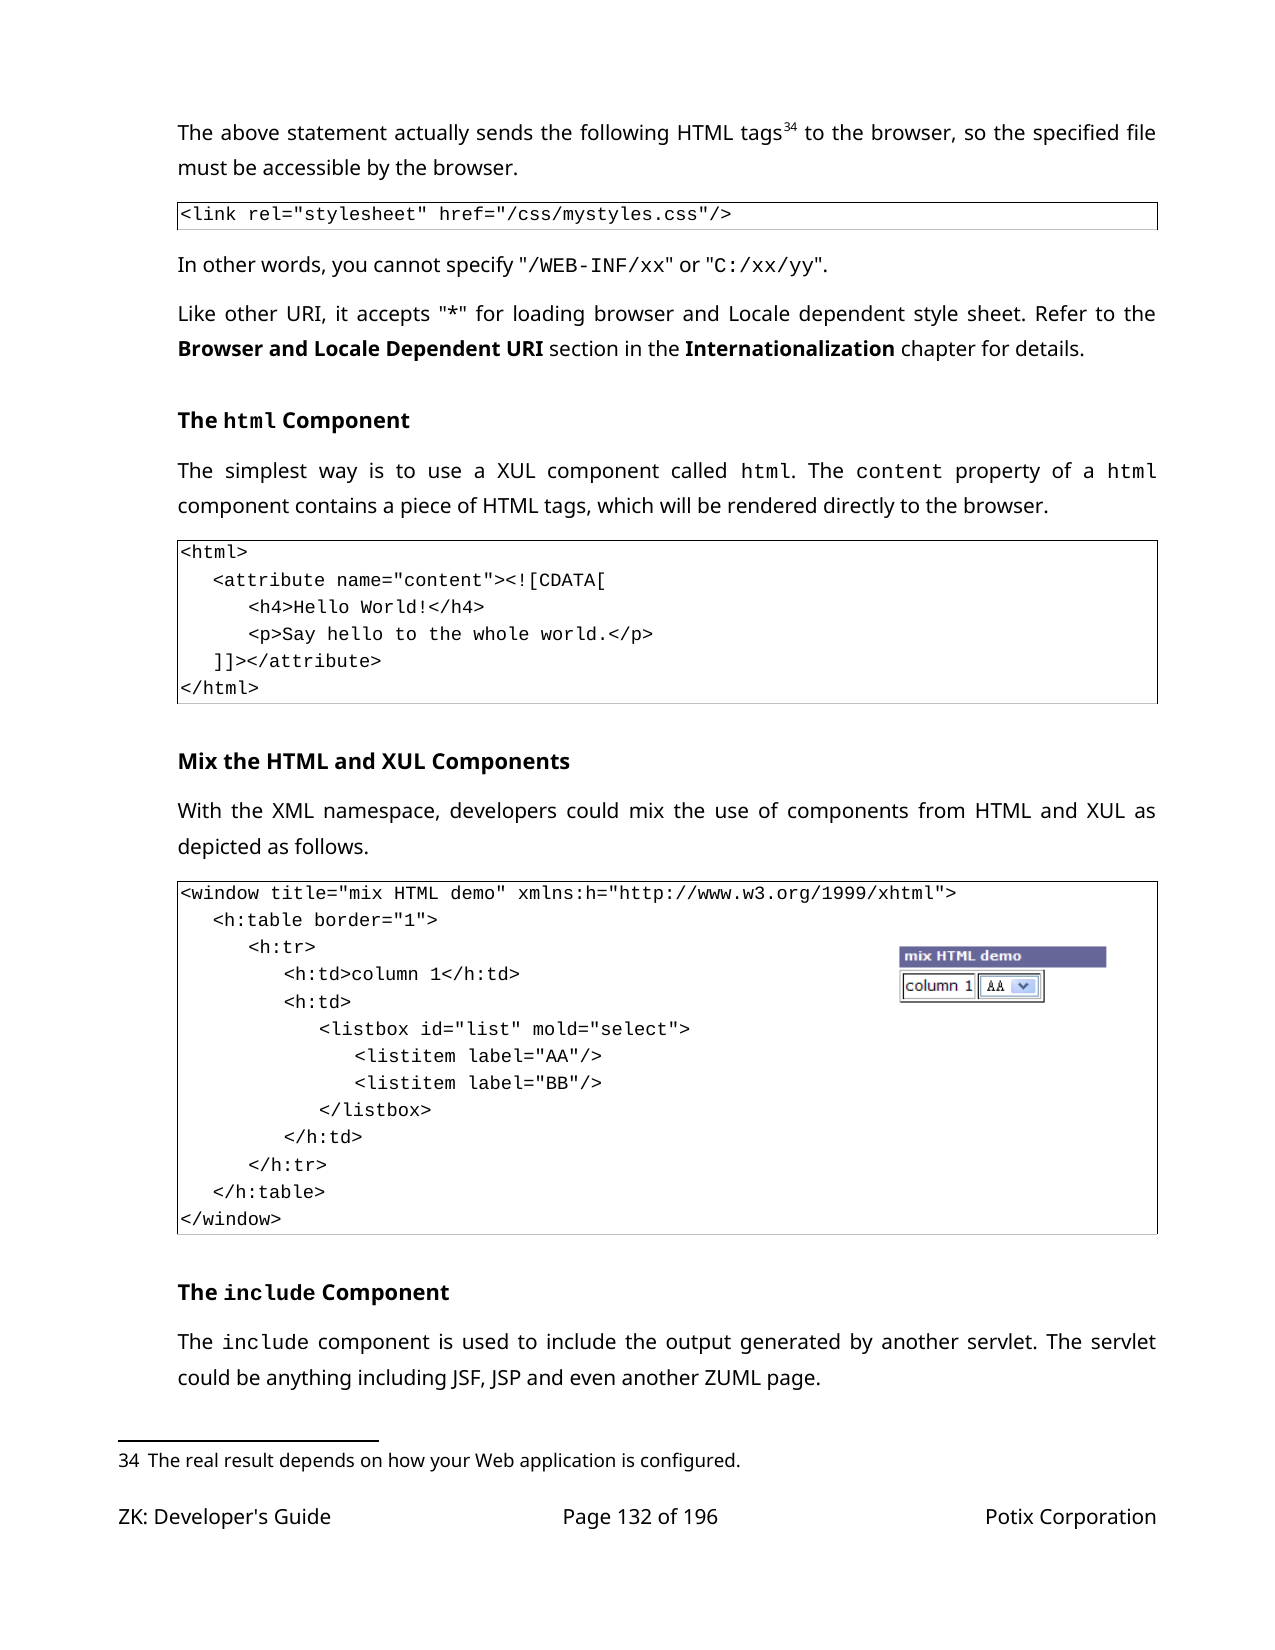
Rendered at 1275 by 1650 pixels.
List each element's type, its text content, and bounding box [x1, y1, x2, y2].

text <attribute name="content"><![CDATA[ [178, 567, 1157, 592]
text </h:table> [178, 1180, 1157, 1204]
text The real result depends on how your Web application is configured. [118, 1447, 1157, 1473]
text <listitem label="AA"/> [178, 1044, 1157, 1068]
text ]]></attribute> [178, 649, 1157, 673]
text <window title="mix HTML demo" xmlns:h="http://www.w3.org/1999/xhtml"> [178, 882, 1157, 905]
text <html> [178, 541, 1157, 564]
text The include component is used to include the output generated by another servlet. The servlet could be anything including JSF, JSP and even another ZUML page. [177, 1327, 1157, 1391]
text </h:td> [178, 1125, 1157, 1150]
text </listbox> [178, 1098, 1157, 1122]
text In other words, you cannot specify "/WEB-INF/xx" or "C:/xx/yy". [177, 250, 1157, 279]
text The above statement actually sends the following HTML tags to the browser, so the specified file must be accessible by the browser. [177, 118, 1157, 182]
text <h4>Hello World!</h4> [178, 595, 1157, 619]
text <h:td> [178, 989, 1157, 1014]
subtitle The html Component [177, 405, 1157, 435]
text [1107, 962, 1157, 987]
subtitle Mix the HTML and XUL Components [177, 746, 1157, 776]
text The simplest way is to use a XUL component called html. The content property of a html component contains a piece of HTML tags, which will be rendered directly to the browser. [177, 456, 1157, 520]
text Like other URI, it accepts "*" for loading browser and Locale dependent style sheet. Refer to the Browser and Locale Dependent URI section in the Internationalization chapter for details. [177, 299, 1157, 363]
text <h:table border="1"> [178, 908, 1157, 932]
text <p>Say hello to the whole world.</p> [178, 622, 1157, 646]
text </h:tr> [178, 1153, 1157, 1177]
text <listitem label="BB"/> [178, 1071, 1157, 1095]
subtitle The include Component [177, 1277, 1157, 1307]
text <listbox id="list" mold="select"> [178, 1017, 1157, 1041]
text </html> [178, 676, 1157, 703]
text <link rel="stylesheet" href="/css/mystyles.css"/> [178, 203, 1157, 229]
picture [897, 943, 1107, 1005]
text <h:td>column 1</h:td> [178, 962, 897, 987]
text <h:tr> [178, 935, 1157, 959]
text With the XML namespace, developers could mix the use of components from HTML and XUL as depicted as follows. [177, 797, 1157, 860]
text </window> [178, 1207, 1157, 1234]
